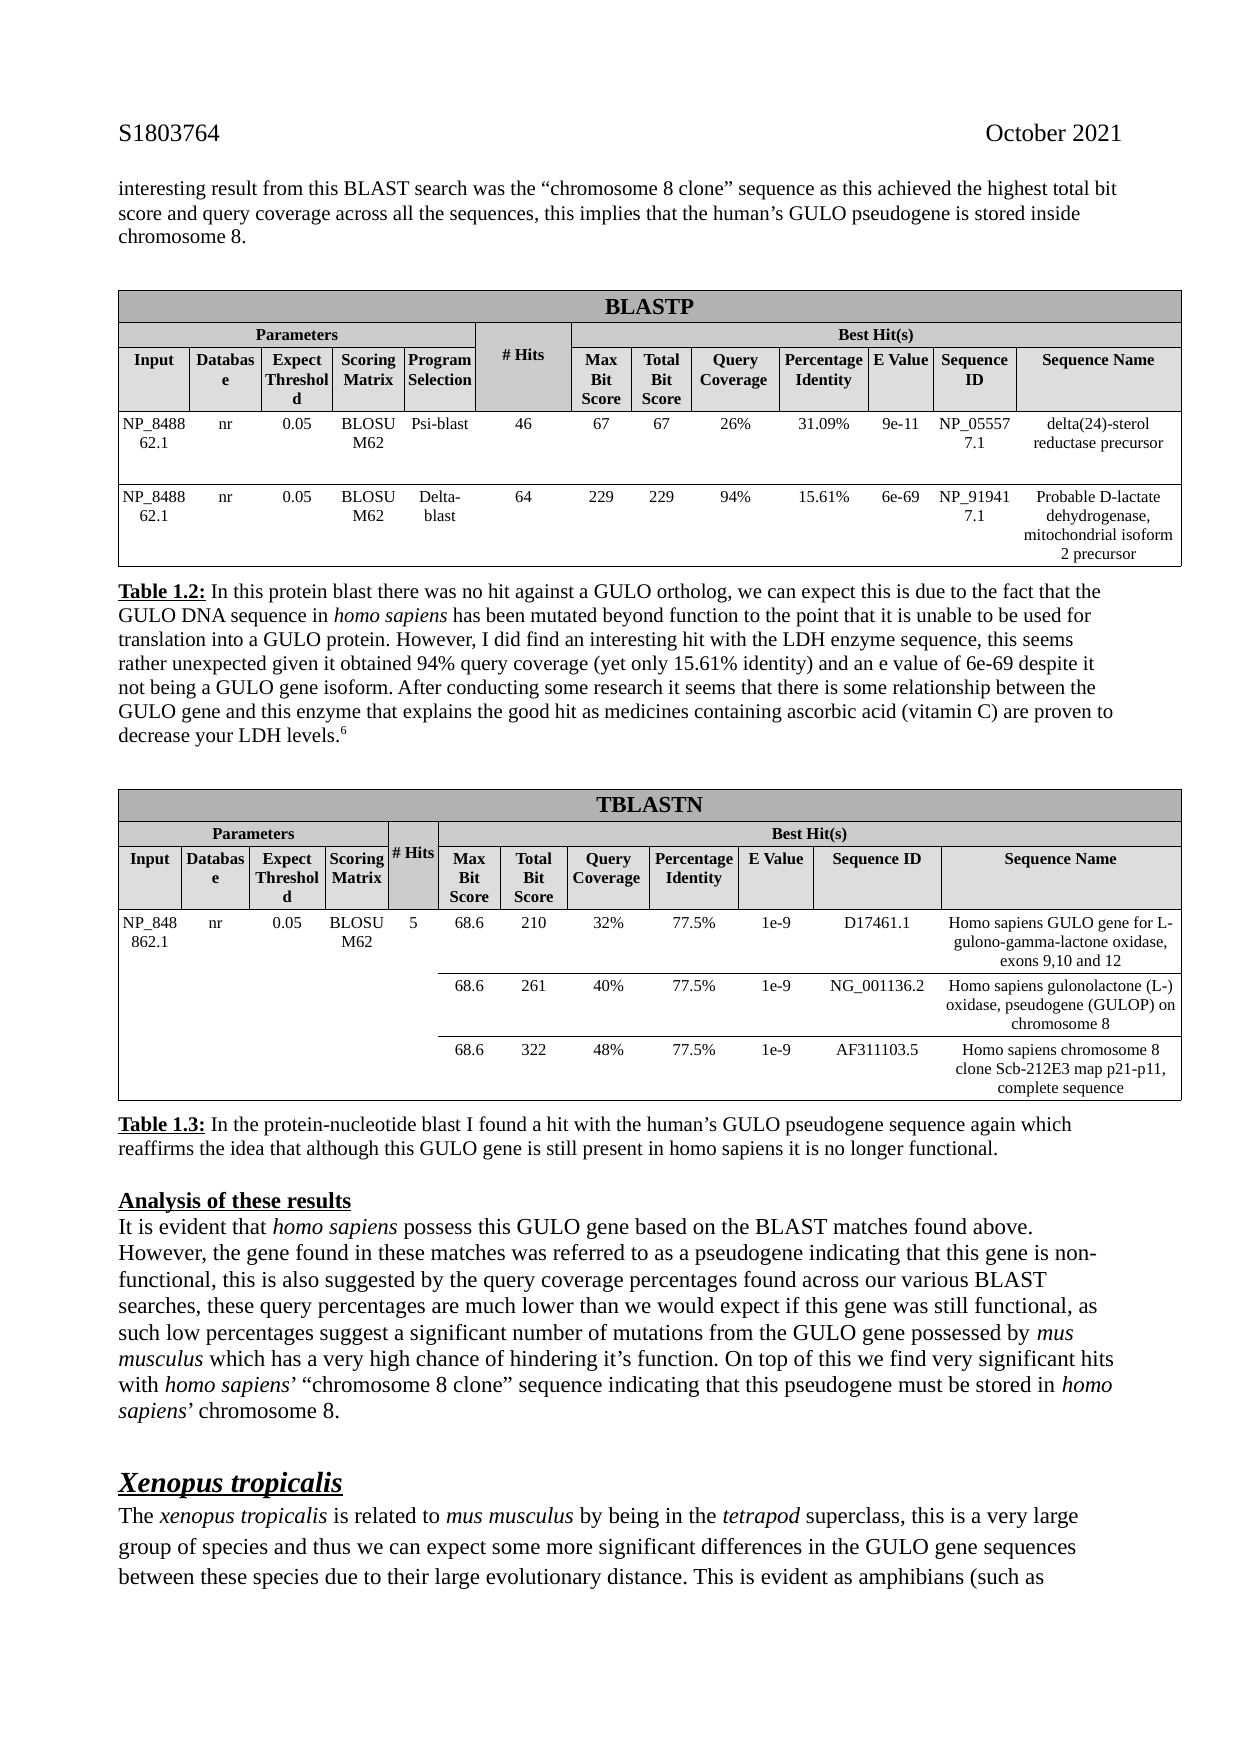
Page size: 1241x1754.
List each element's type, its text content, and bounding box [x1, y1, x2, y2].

table_cell Input [119, 847, 181, 909]
table_cell Sequence ID [814, 847, 941, 909]
text Table 1.2: In this protein blast there was no hit against a GULO ortholog, we can expect this is due to the fact that the GULO DNA sequence in homo sapiens has been mutated beyond function to the point that it is unable to be used for translation into a GULO protein. However, I did find an interesting hit with the LDH enzyme sequence, this seems rather unexpected given it obtained 94% query coverage (yet only 15.61% identity) and an e value of 6e-69 despite it not being a GULO gene isoform. After conducting some research it seems that there is some relationship between the GULO gene and this enzyme that explains the good hit as medicines containing ascorbic acid (vitamin C) are proven to decrease your LDH levels.6 [118, 579, 1122, 776]
table_cell 210 [500, 910, 567, 973]
table_cell 68.6 [438, 910, 500, 973]
text Table 1.3: In the protein-nucleotide blast I found a hit with the human’s GULO pseudogene sequence again which reaffirms the idea that although this GULO gene is still present in homo sapiens it is no longer functional. Analysis of these results It is evident that homo sapiens possess this GULO gene based on the BLAST matches found above. However, the gene found in these matches was referred to as a pseudogene indicating that this gene is non-functional, this is also suggested by the query coverage percentages found across our various BLAST searches, these query percentages are much lower than we would expect if this gene was still functional, as such low percentages suggest a significant number of mutations from the GULO gene possessed by mus musculus which has a very high chance of hindering it’s function. On top of this we find very significant hits with homo sapiens’ “chromosome 8 clone” sequence indicating that this pseudogene must be stored in homo sapiens’ chromosome 8. [118, 1112, 1122, 1453]
table_cell NP_848862.1 [119, 485, 189, 566]
table_cell AF311103.5 [814, 1037, 941, 1100]
table_cell 1e-9 [738, 1037, 813, 1100]
table_cell Query Coverage [568, 847, 649, 909]
table_cell Database [190, 348, 261, 411]
table_cell Homo sapiens gulonolactone (L-) oxidase, pseudogene (GULOP) on chromosome 8 [941, 974, 1181, 1036]
table_cell BLOSUM62 [333, 412, 404, 484]
table_cell Max Bit Score [439, 847, 500, 909]
table_cell BLOSUM62 [333, 485, 404, 566]
table_cell 229 [631, 485, 691, 566]
table_cell 77.5% [649, 974, 738, 1036]
table_cell 77.5% [649, 910, 738, 973]
table_cell Best Hit(s) [439, 822, 1181, 846]
table_cell # Hits [476, 323, 571, 411]
table_cell 48% [567, 1037, 649, 1100]
table_cell Parameters [119, 323, 475, 347]
table_cell 32% [567, 910, 649, 973]
table_header BLASTP [119, 291, 1181, 322]
table_cell Expect Threshold [262, 348, 332, 411]
table_cell 322 [500, 1037, 567, 1100]
table_cell 9e-11 [868, 412, 933, 484]
text interesting result from this BLAST search was the “chromosome 8 clone” sequence as this achieved the highest total bit score and query coverage across all the sequences, this implies that the human’s GULO pseudogene is stored inside chromosome 8. [118, 176, 1122, 277]
table_cell Delta-blast [404, 485, 475, 566]
table_cell 0.05 [261, 485, 332, 566]
table_cell 261 [500, 974, 567, 1036]
table_cell Percentage Identity [650, 847, 738, 909]
table_cell 5 [389, 910, 438, 1100]
table_cell BLOSUM62 [325, 910, 388, 1100]
table_cell 40% [567, 974, 649, 1036]
table_cell NG_001136.2 [814, 974, 941, 1036]
table_cell NP_848862.1 [119, 412, 189, 484]
table_cell 1e-9 [738, 974, 813, 1036]
table_cell 0.05 [249, 910, 325, 1100]
table_cell Parameters [119, 822, 388, 846]
table_cell 26% [691, 412, 779, 484]
table_cell Sequence ID [934, 348, 1016, 411]
table_cell Max Bit Score [572, 348, 631, 411]
table_header TBLASTN [119, 790, 1181, 821]
table_cell Database [182, 847, 249, 909]
table_cell 15.61% [779, 485, 868, 566]
table_cell nr [181, 910, 249, 1100]
table_cell Input [119, 348, 189, 411]
table_cell 46 [475, 412, 571, 484]
table_cell 77.5% [649, 1037, 738, 1100]
table_cell 67 [571, 412, 631, 484]
table_cell 94% [691, 485, 779, 566]
table_cell Total Bit Score [501, 847, 567, 909]
table_cell nr [190, 485, 261, 566]
table_cell NP_848862.1 [119, 910, 181, 1100]
table_cell Query Coverage [692, 348, 779, 411]
table_cell NP_919417.1 [933, 485, 1016, 566]
table_cell E Value [739, 847, 813, 909]
table_cell Probable D-lactate dehydrogenase, mitochondrial isoform 2 precursor [1016, 485, 1181, 566]
table_cell 68.6 [438, 1037, 500, 1100]
table_cell E Value [869, 348, 933, 411]
table_cell Sequence Name [1017, 348, 1181, 411]
table_cell 6e-69 [868, 485, 933, 566]
table_cell 229 [571, 485, 631, 566]
table_cell Total Bit Score [632, 348, 691, 411]
table_cell Sequence Name [942, 847, 1181, 909]
table_cell Percentage Identity [780, 348, 868, 411]
table_cell NP_055577.1 [933, 412, 1016, 484]
table_cell nr [190, 412, 261, 484]
text Xenopus tropicalis The xenopus tropicalis is related to mus musculus by being in the tetrapod superclass, this is a very large group of species and thus we can expect some more significant differences in the GULO gene sequences between these species due to their large evolutionary distance. This is evident as amphibians (such as [118, 1465, 1122, 1589]
table_cell Expect Threshold [250, 847, 325, 909]
table_cell 67 [631, 412, 691, 484]
table_cell 31.09% [779, 412, 868, 484]
table_cell 68.6 [438, 974, 500, 1036]
table_cell Program Selection [405, 348, 475, 411]
table_cell delta(24)-sterol reductase precursor [1016, 412, 1181, 484]
table_cell Best Hit(s) [572, 323, 1181, 347]
table_cell # Hits [389, 822, 438, 909]
table_cell 1e-9 [738, 910, 813, 973]
table_cell Scoring Matrix [326, 847, 388, 909]
table_cell Homo sapiens chromosome 8 clone Scb-212E3 map p21-p11, complete sequence [941, 1037, 1181, 1100]
table_cell 64 [475, 485, 571, 566]
table_cell Scoring Matrix [333, 348, 404, 411]
table_cell D17461.1 [814, 910, 941, 973]
table_cell 0.05 [261, 412, 332, 484]
table_cell Homo sapiens GULO gene for L-gulono-gamma-lactone oxidase, exons 9,10 and 12 [941, 910, 1181, 973]
table_cell Psi-blast [404, 412, 475, 484]
